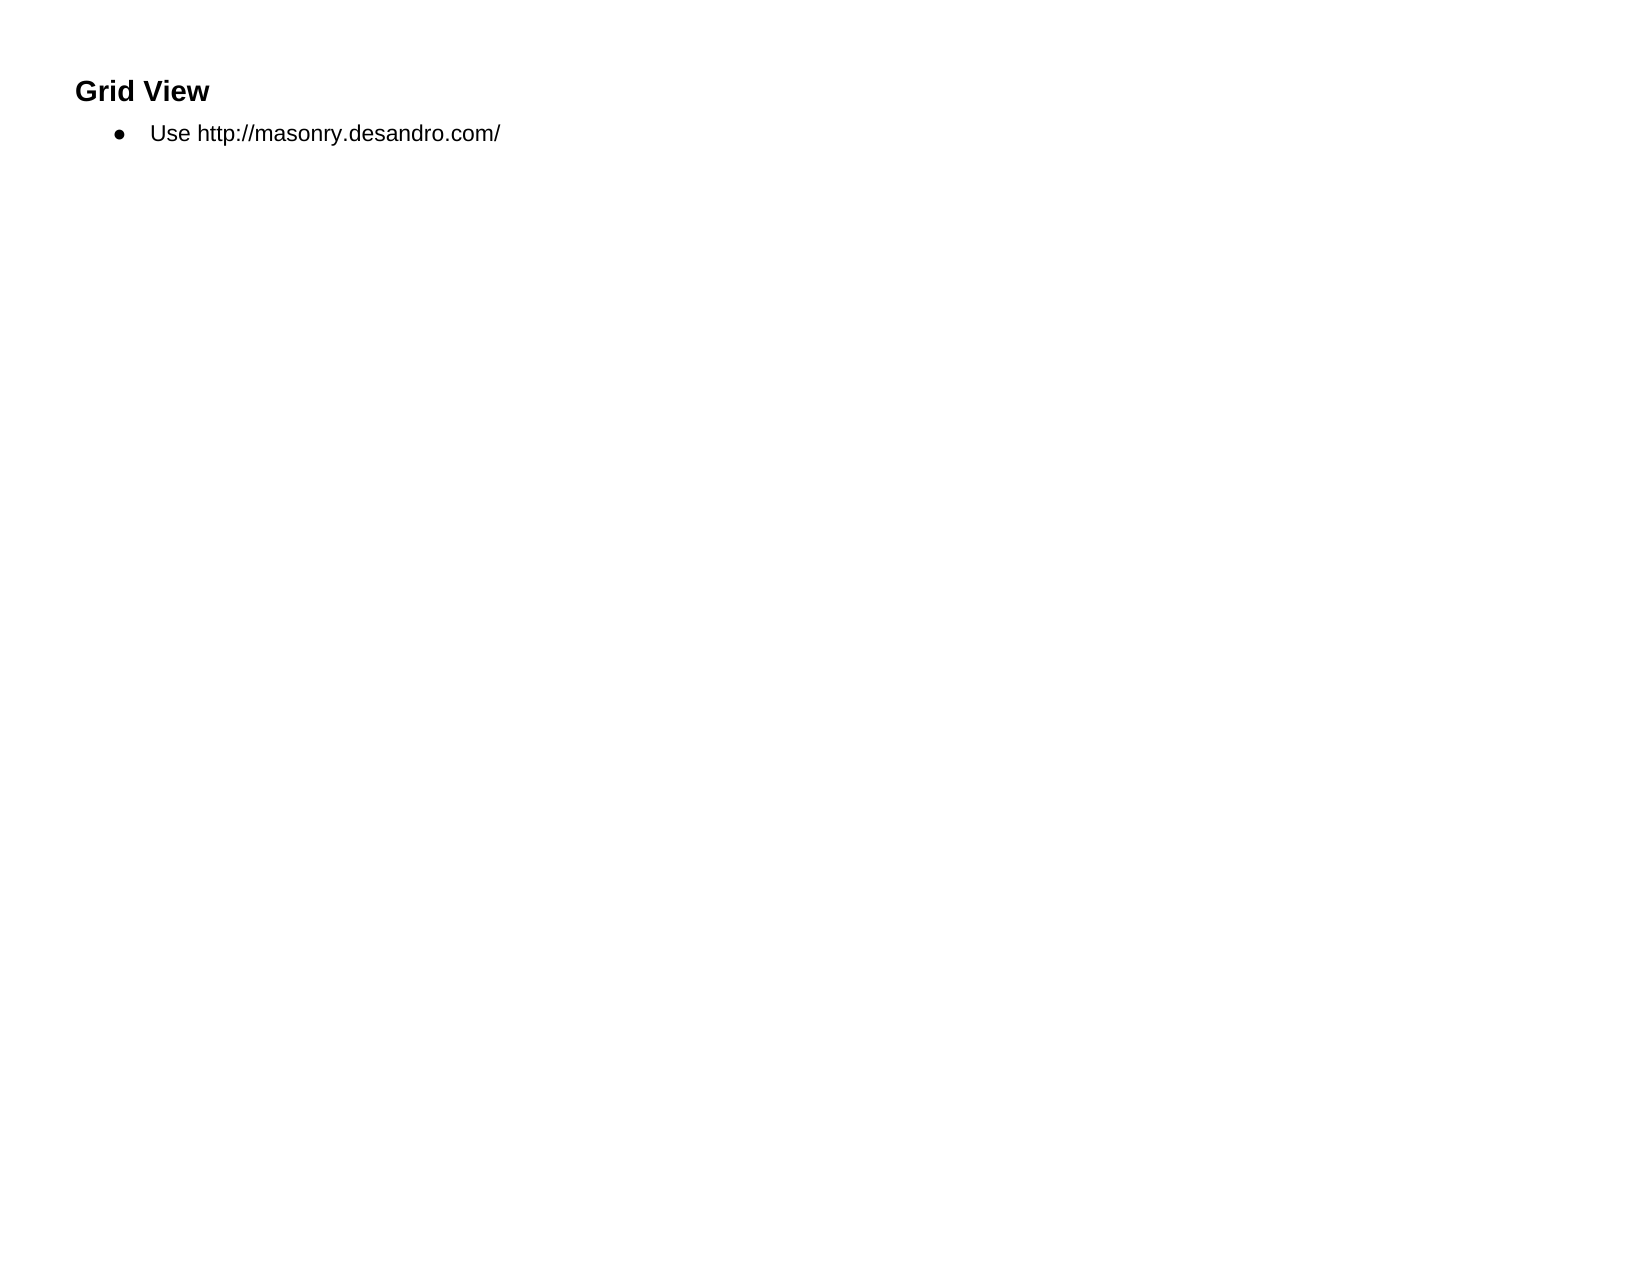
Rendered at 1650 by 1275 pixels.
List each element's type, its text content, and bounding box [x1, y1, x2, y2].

list Use http://masonry.desandro.com/ [112, 121, 1312, 146]
subtitle Grid View [75, 75, 1312, 108]
